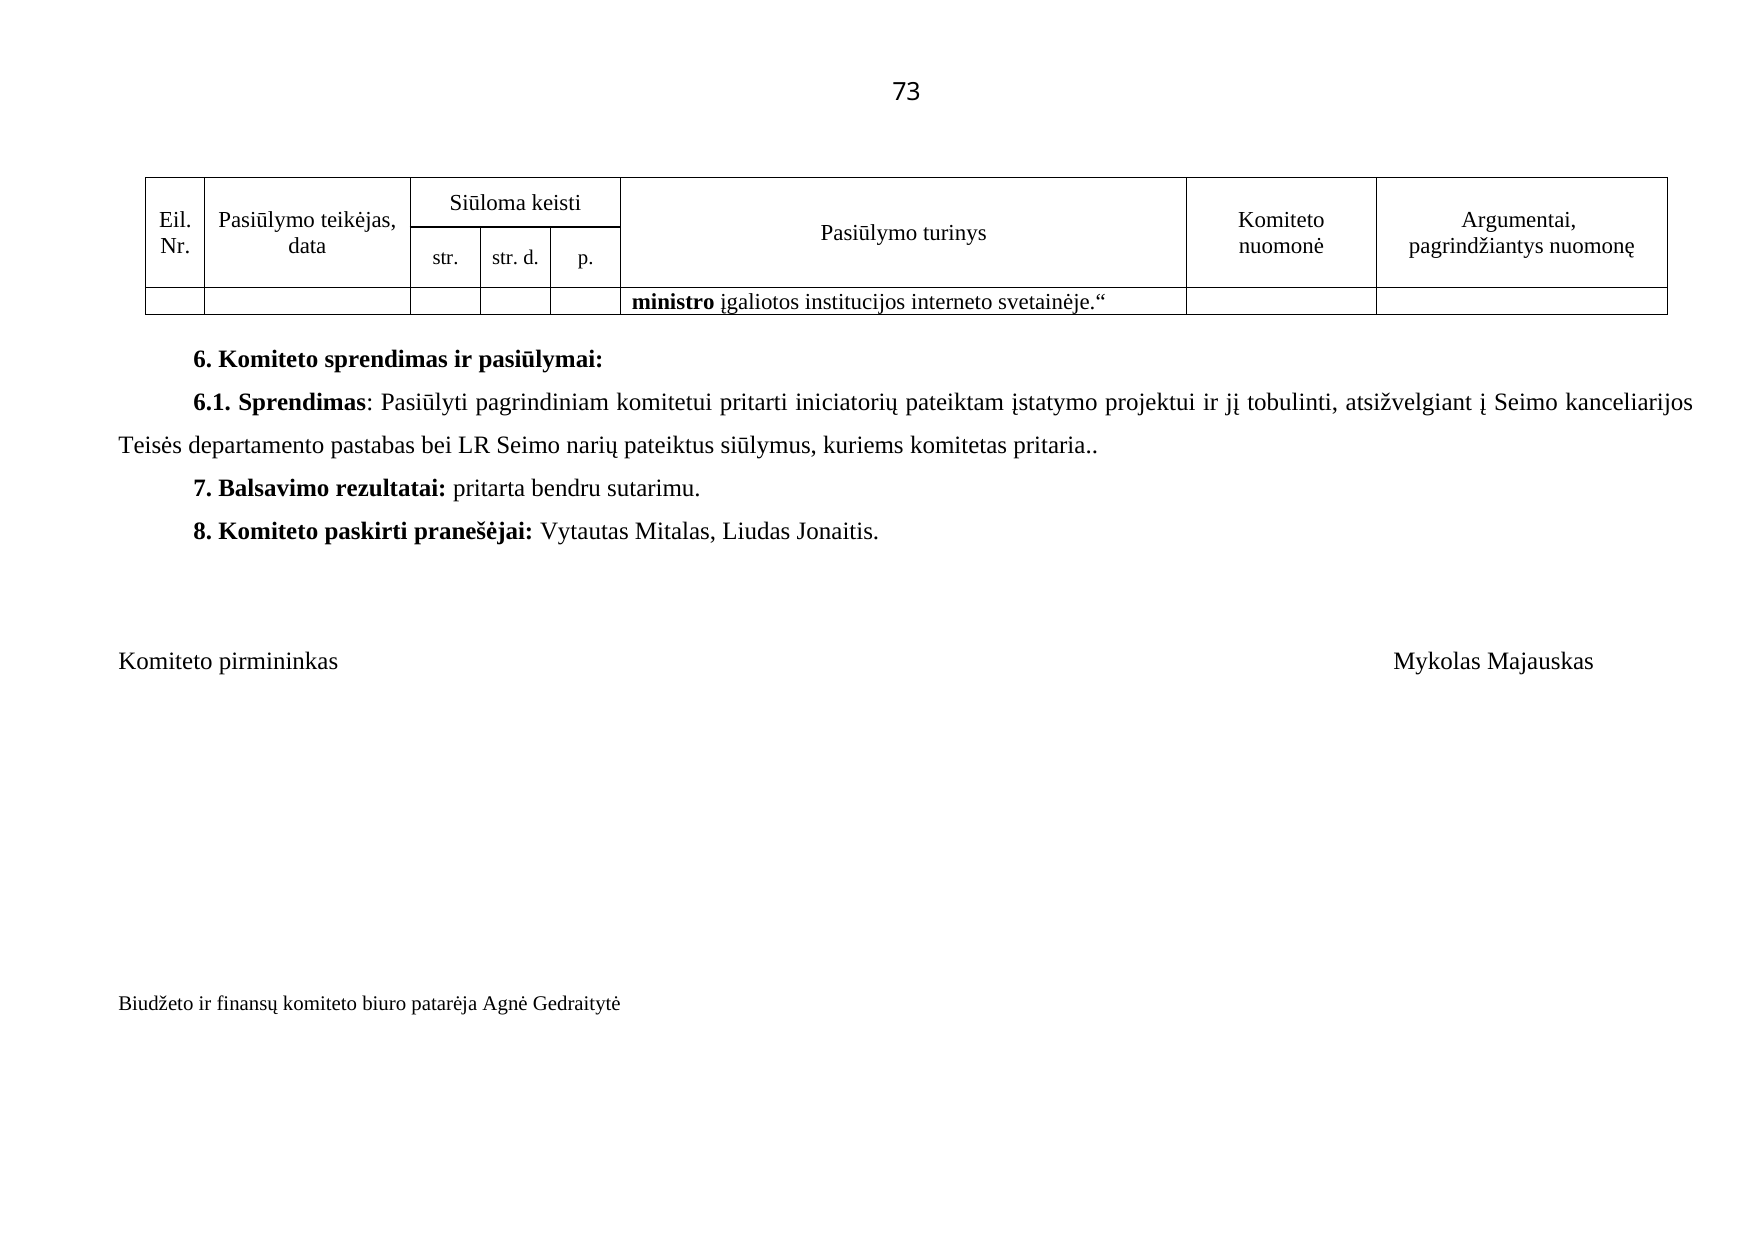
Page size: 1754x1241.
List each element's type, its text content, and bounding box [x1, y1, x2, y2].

table_header Pasiūlymo teikėjas, data [205, 178, 410, 287]
table_header Argumentai, pagrindžiantys nuomonę [1377, 178, 1667, 287]
table_header Siūloma keisti [411, 178, 620, 226]
table_cell str. d. [481, 228, 550, 287]
table_cell [146, 288, 204, 314]
table_cell [1377, 288, 1667, 314]
table_header Eil. Nr. [146, 178, 204, 287]
text 6.1. Sprendimas: Pasiūlyti pagrindiniam komitetui pritarti iniciatorių pateiktam įstatymo projektui ir jį tobulinti, atsižvelgiant į Seimo kanceliarijos Teisės departamento pastabas bei LR Seimo narių pateiktus siūlymus, kuriems komitetas pritaria.. [118, 387, 1695, 459]
text 8. Komiteto paskirti pranešėjai: Vytautas Mitalas, Liudas Jonaitis. [118, 516, 1695, 545]
table_cell str. [411, 228, 480, 287]
table_cell [481, 288, 550, 314]
table_cell ministro įgaliotos institucijos interneto svetainėje.“ [621, 288, 1186, 314]
table_header Komiteto nuomonė [1187, 178, 1376, 287]
table_cell [1187, 288, 1376, 314]
table_cell p. [551, 228, 620, 287]
text 6. Komiteto sprendimas ir pasiūlymai: [118, 344, 1695, 373]
table_cell [411, 288, 480, 314]
text Biudžeto ir finansų komiteto biuro patarėja Agnė Gedraitytė [118, 991, 1695, 1015]
table_cell [205, 288, 410, 314]
table_header Pasiūlymo turinys [621, 178, 1186, 287]
text 7. Balsavimo rezultatai: pritarta bendru sutarimu. [118, 473, 1695, 502]
table_cell [551, 288, 620, 314]
text Komiteto pirmininkas Mykolas Majauskas [118, 646, 1695, 674]
